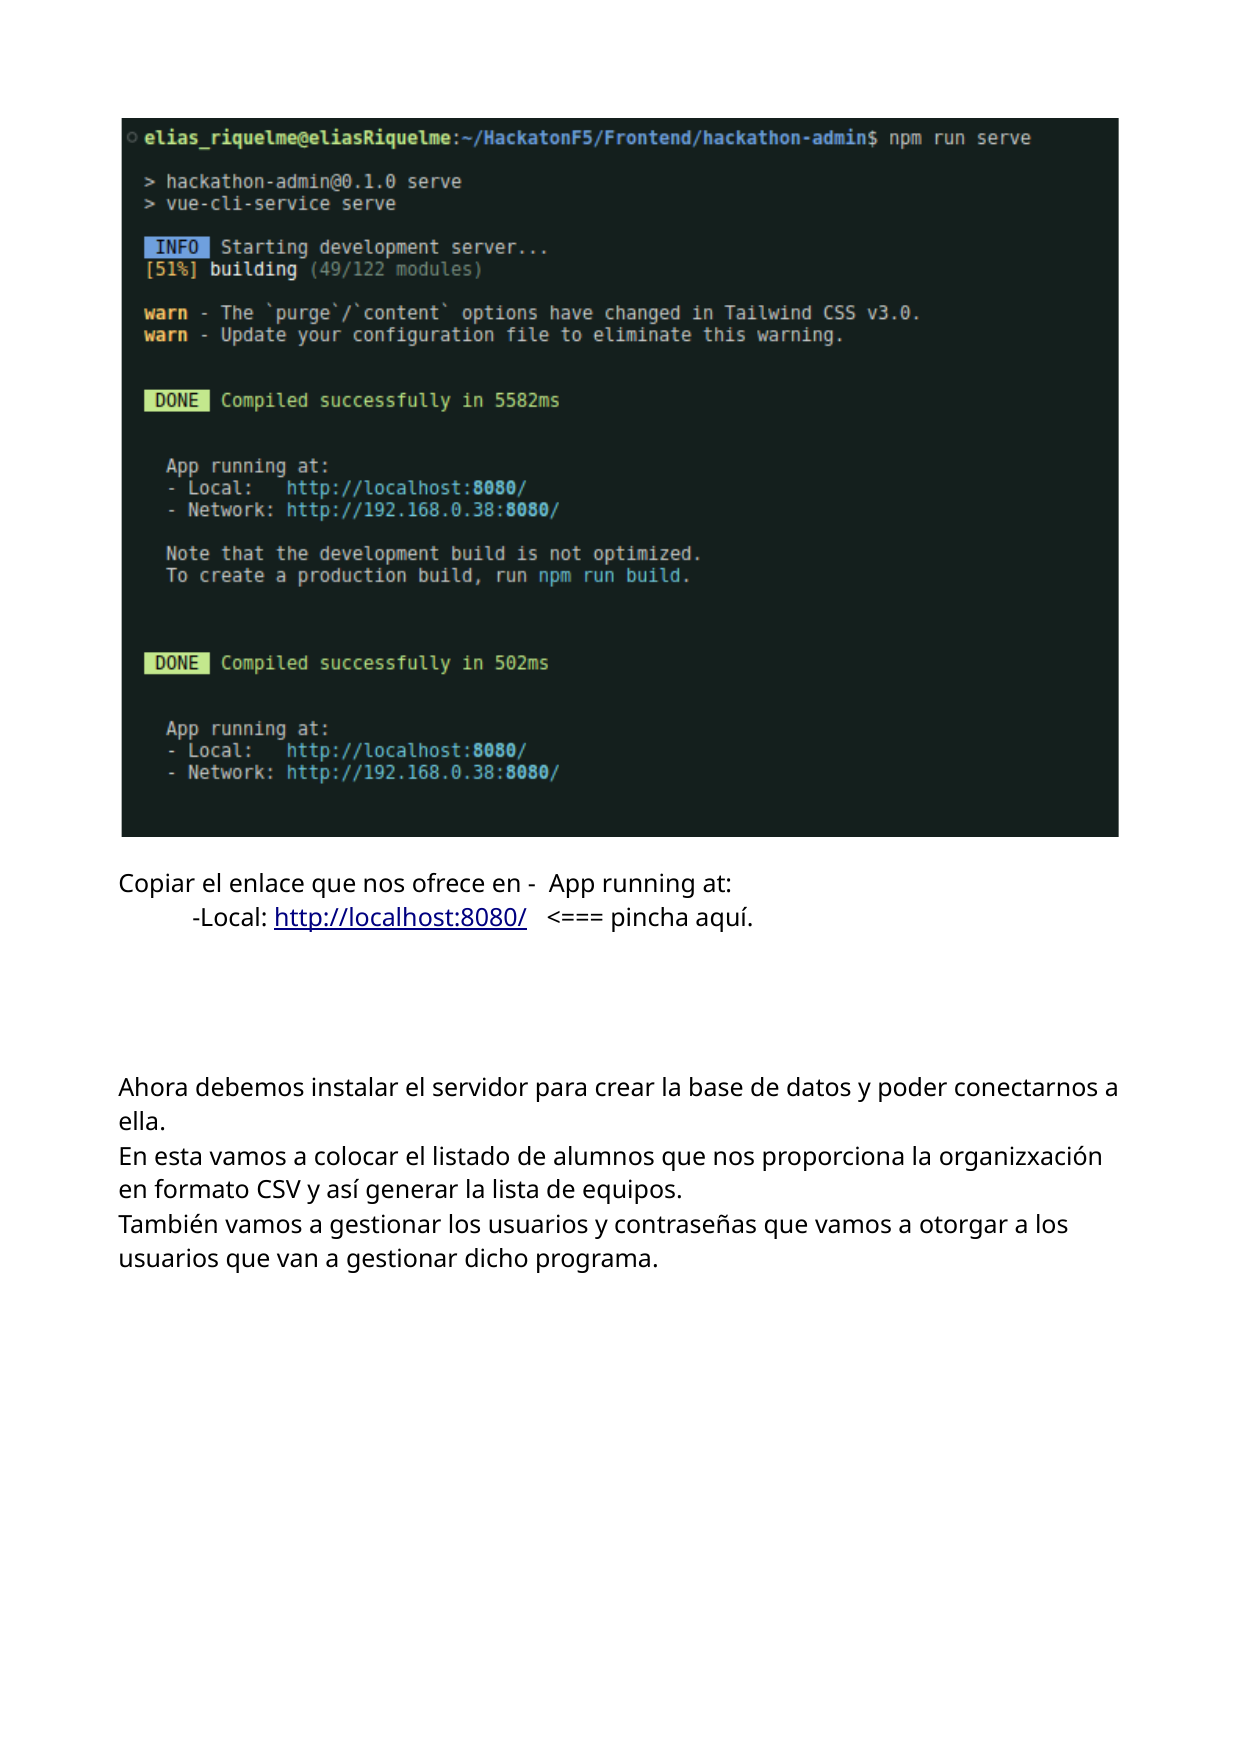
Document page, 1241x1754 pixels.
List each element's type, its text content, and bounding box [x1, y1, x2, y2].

text Ahora debemos instalar el servidor para crear la base de datos y poder conectarnos a ella. [118, 1070, 1122, 1138]
text Copiar el enlace que nos ofrece en - App running at: [118, 866, 1122, 900]
text En esta vamos a colocar el listado de alumnos que nos proporciona la organizxación en formato CSV y así generar la lista de equipos. [118, 1138, 1122, 1206]
text También vamos a gestionar los usuarios y contraseñas que vamos a otorgar a los usuarios que van a gestionar dicho programa. [118, 1206, 1122, 1274]
text -Local: http://localhost:8080/ <=== pincha aquí. [118, 900, 1122, 934]
picture [121, 118, 1119, 837]
